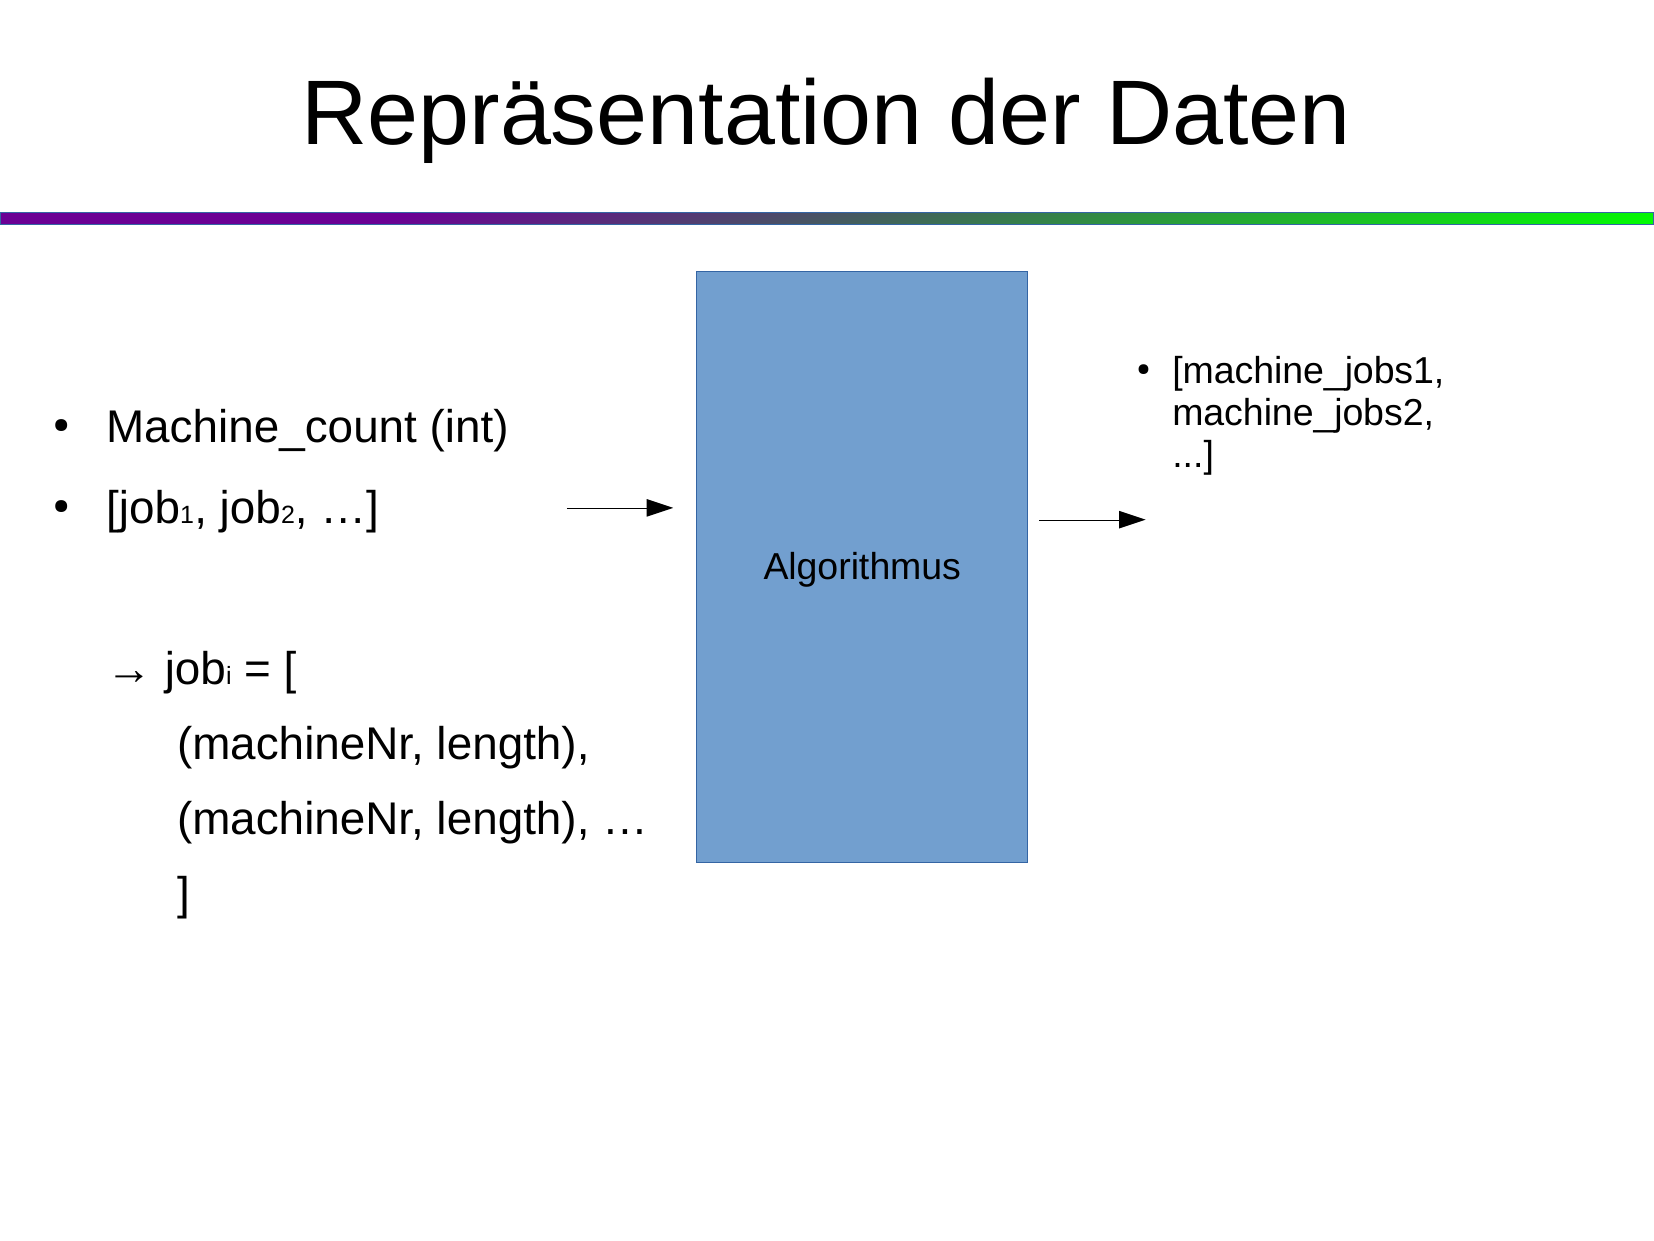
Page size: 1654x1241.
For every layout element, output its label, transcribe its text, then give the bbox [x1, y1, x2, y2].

text_box [machine_jobs1, machine_jobs2, ...] [1122, 342, 1607, 484]
title Repräsentation der Daten [82, 49, 1571, 178]
list Machine_count (int) [job1, job2, …] → jobi = [ (machineNr, length), (machineNr, length), … ] [35, 296, 662, 1016]
text_box Algorithmus [696, 271, 1028, 863]
